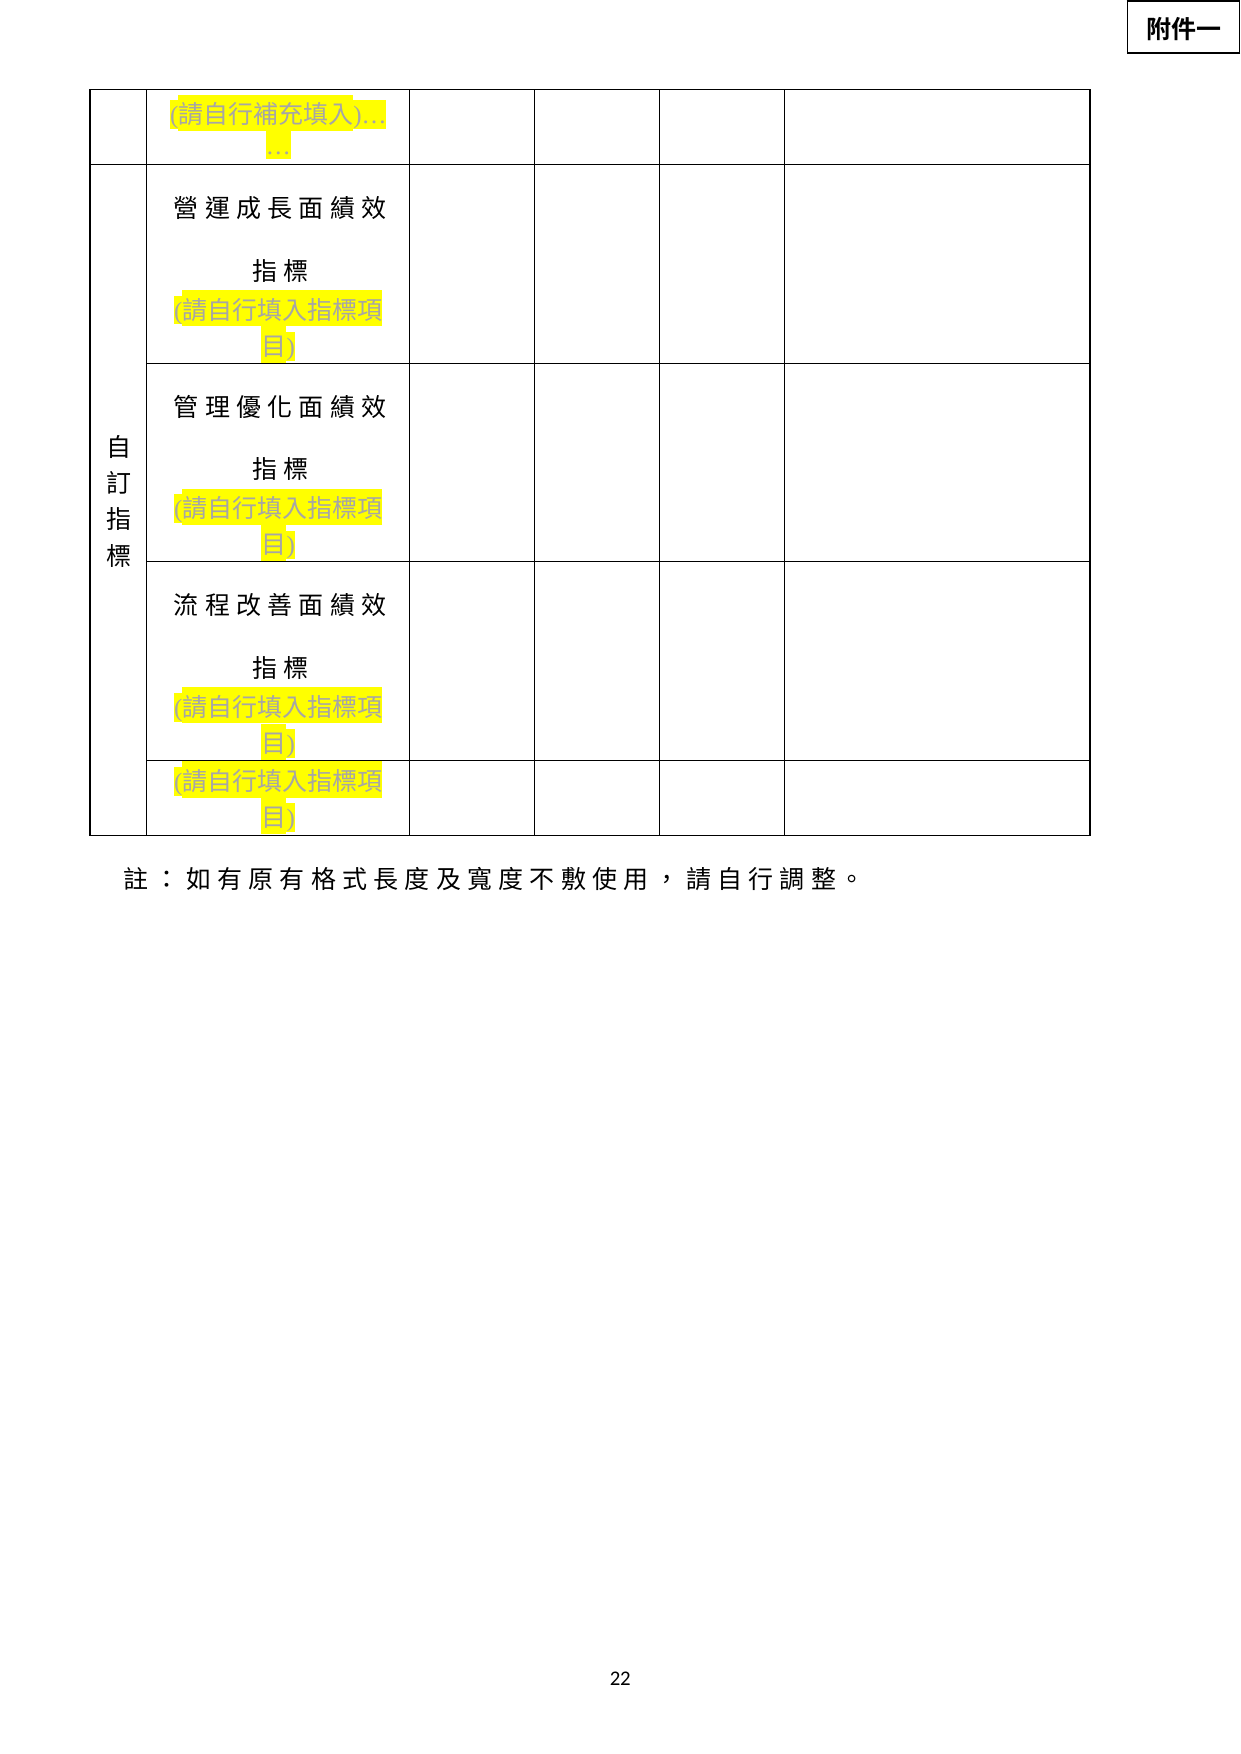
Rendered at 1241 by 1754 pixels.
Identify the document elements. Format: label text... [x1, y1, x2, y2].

table_cell [91, 90, 146, 164]
table_cell [660, 562, 784, 760]
table_cell [535, 562, 659, 760]
table_cell [660, 364, 784, 561]
table_cell [785, 562, 1089, 760]
table_cell [410, 90, 534, 164]
table_cell [785, 761, 1089, 835]
table_cell [535, 90, 659, 164]
table_cell [660, 761, 784, 835]
table_cell (請自行補充填入)…… [147, 90, 409, 164]
table_cell (請自行填入指標項目) [147, 761, 409, 835]
table_cell [660, 165, 784, 363]
table_cell [535, 761, 659, 835]
table_cell [535, 364, 659, 561]
table_cell [785, 90, 1089, 164]
text 註：如有原有格式長度及寬度不敷使用，請自行調整。 [120, 836, 1120, 898]
table_cell [410, 761, 534, 835]
table_cell [785, 165, 1089, 363]
table_cell [785, 364, 1089, 561]
table_cell [410, 562, 534, 760]
table_cell 流程改善面績效指標 (請自行填入指標項目) [147, 562, 409, 760]
table_cell 營運成長面績效指標 (請自行填入指標項目) [147, 165, 409, 363]
table_cell [410, 364, 534, 561]
table_cell 自訂指標 [91, 165, 146, 835]
table_cell 管理優化面績效指標 (請自行填入指標項目) [147, 364, 409, 561]
table_cell [660, 90, 784, 164]
table_cell [535, 165, 659, 363]
table_cell [410, 165, 534, 363]
